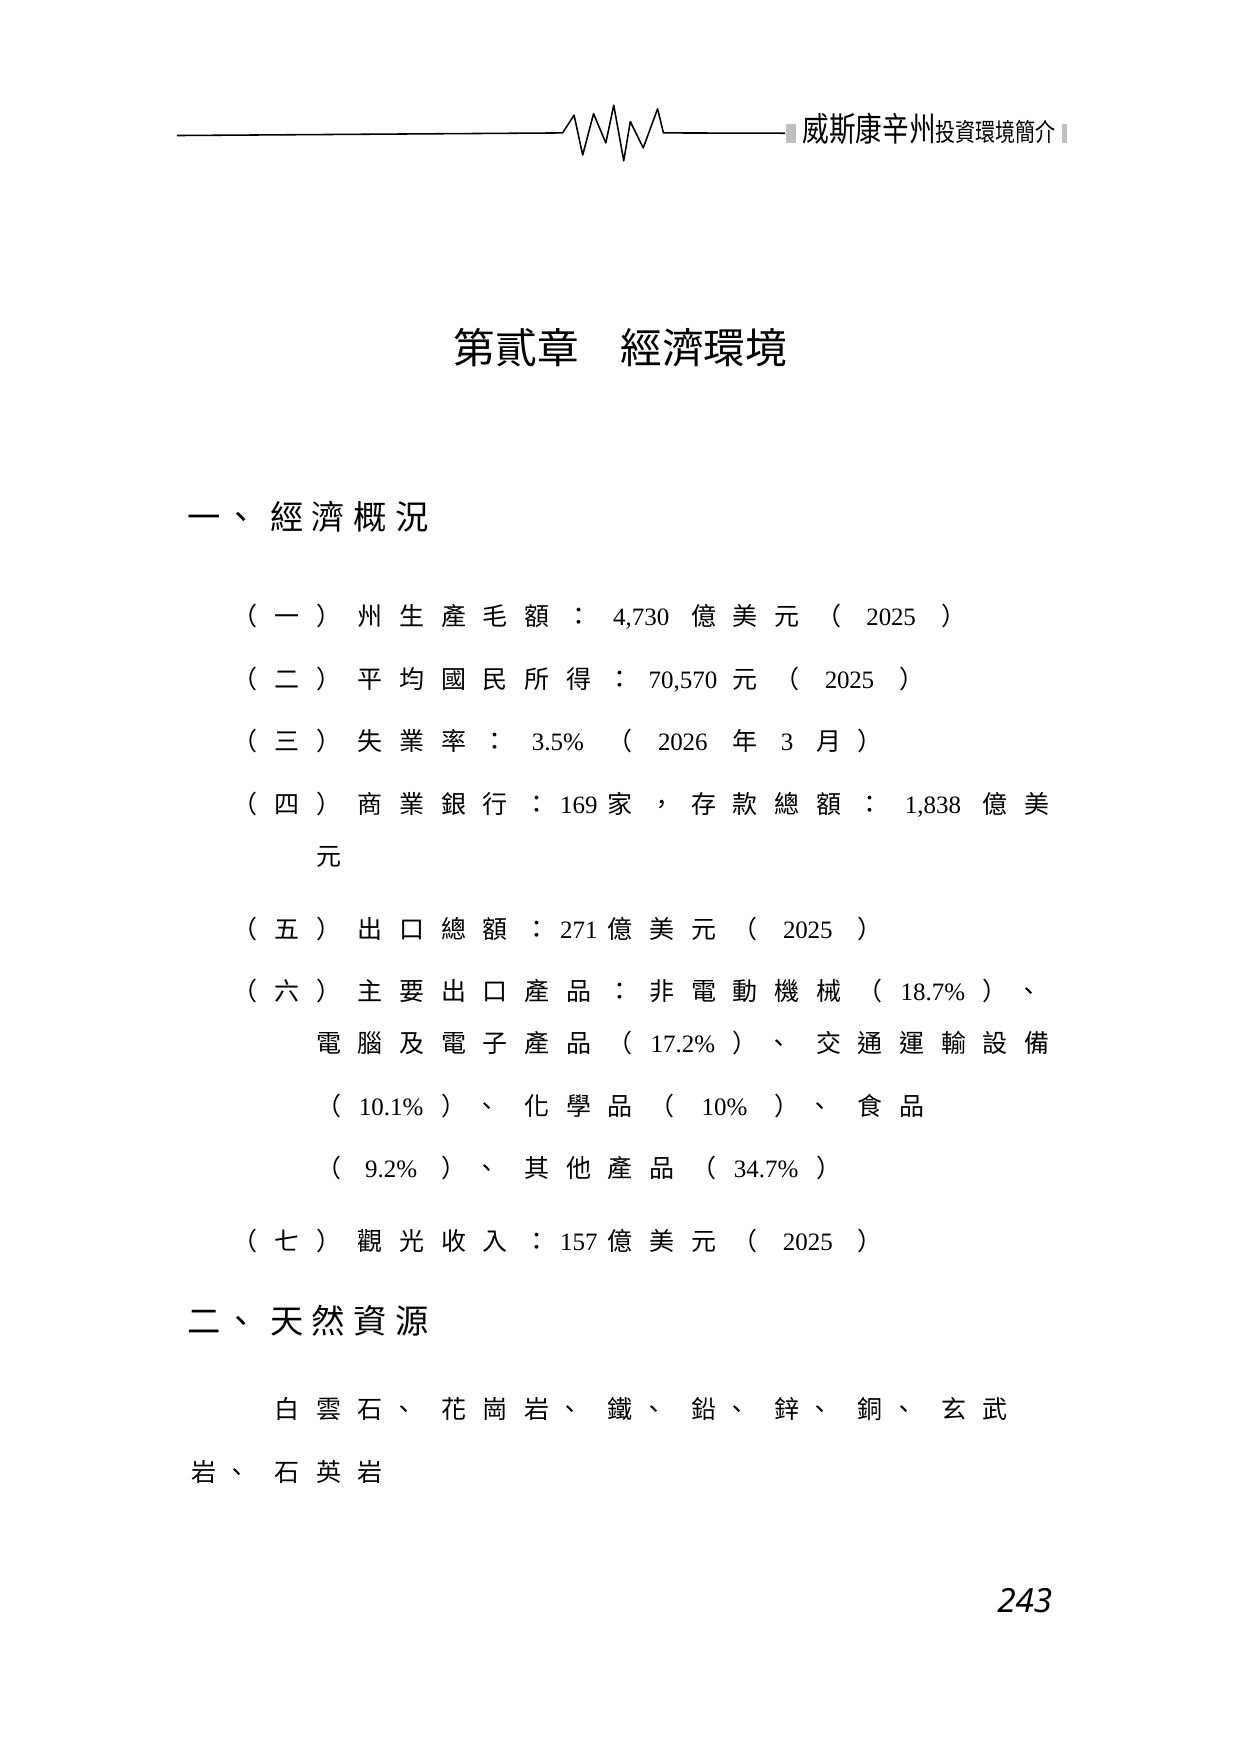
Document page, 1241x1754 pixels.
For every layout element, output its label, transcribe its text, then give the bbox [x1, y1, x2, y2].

text （五）出口總額：271億美元（2025） [207, 875, 1058, 938]
text 第貳章 經濟環境 [183, 304, 1058, 366]
text （一）州生產毛額：4,730億美元（2025） [207, 563, 1058, 625]
text （二）平均國民所得：70,570元（2025） [207, 625, 1058, 688]
text 二、天然資源 [183, 1277, 1058, 1339]
text （四）商業銀行：169家，存款總額：1,838億美元 [207, 750, 1058, 875]
text 白雲石、花崗岩、鐵、鉛、鋅、銅、玄武岩、石英岩 [183, 1366, 1058, 1491]
text （七）觀光收入：157億美元（2025） [207, 1188, 1058, 1250]
text （六）主要出口產品：非電動機械（18.7%）、電腦及電子產品（17.2%）、交通運輸設備（10.1%）、化學品（10%）、食品（9.2%）、其他產品（34.7%） [207, 938, 1058, 1188]
text （三）失業率：3.5%（2026年3月） [207, 688, 1058, 750]
text 一、經濟概況 [183, 473, 1058, 536]
